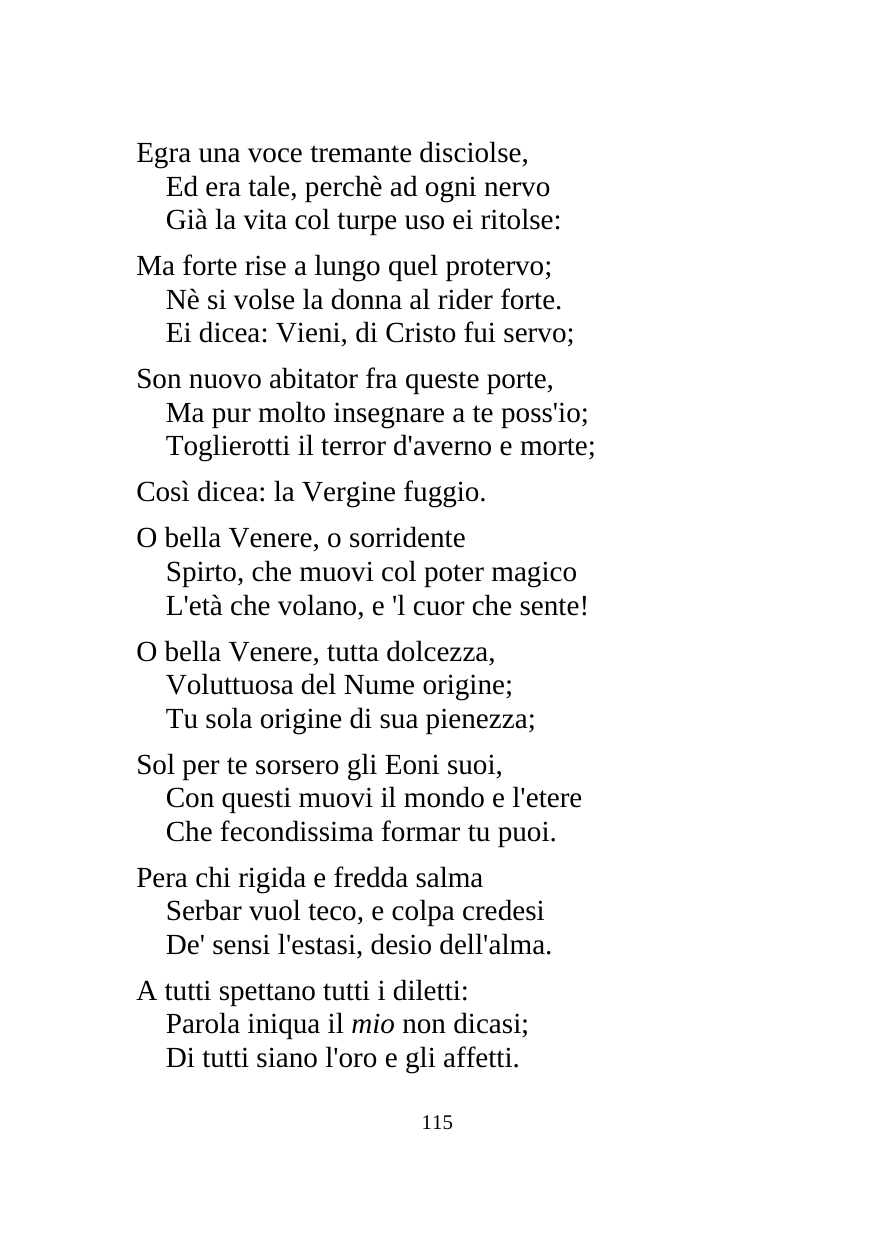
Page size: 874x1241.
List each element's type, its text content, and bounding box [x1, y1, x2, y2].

text Son nuovo abitator fra queste porte, Ma pur molto insegnare a te poss'io; Toglierotti il terror d'averno e morte; [136, 361, 768, 462]
text O bella Venere, o sorridente Spirto, che muovi col poter magico L'età che volano, e 'l cuor che sente! [136, 521, 768, 621]
text Ma forte rise a lungo quel protervo; Nè si volse la donna al rider forte. Ei dicea: Vieni, di Cristo fui servo; [136, 248, 768, 349]
text Egra una voce tremante disciolse, Ed era tale, perchè ad ogni nervo Già la vita col turpe uso ei ritolse: [136, 135, 768, 236]
text Così dicea: la Vergine fuggio. [136, 474, 768, 508]
text A tutti spettano tutti i diletti: Parola iniqua il mio non dicasi; Di tutti siano l'oro e gli affetti. [136, 973, 768, 1074]
text Pera chi rigida e fredda salma Serbar vuol teco, e colpa credesi De' sensi l'estasi, desio dell'alma. [136, 860, 768, 961]
text Sol per te sorsero gli Eoni suoi, Con questi muovi il mondo e l'etere Che fecondissima formar tu puoi. [136, 747, 768, 847]
text O bella Venere, tutta dolcezza, Voluttuosa del Nume origine; Tu sola origine di sua pienezza; [136, 634, 768, 734]
